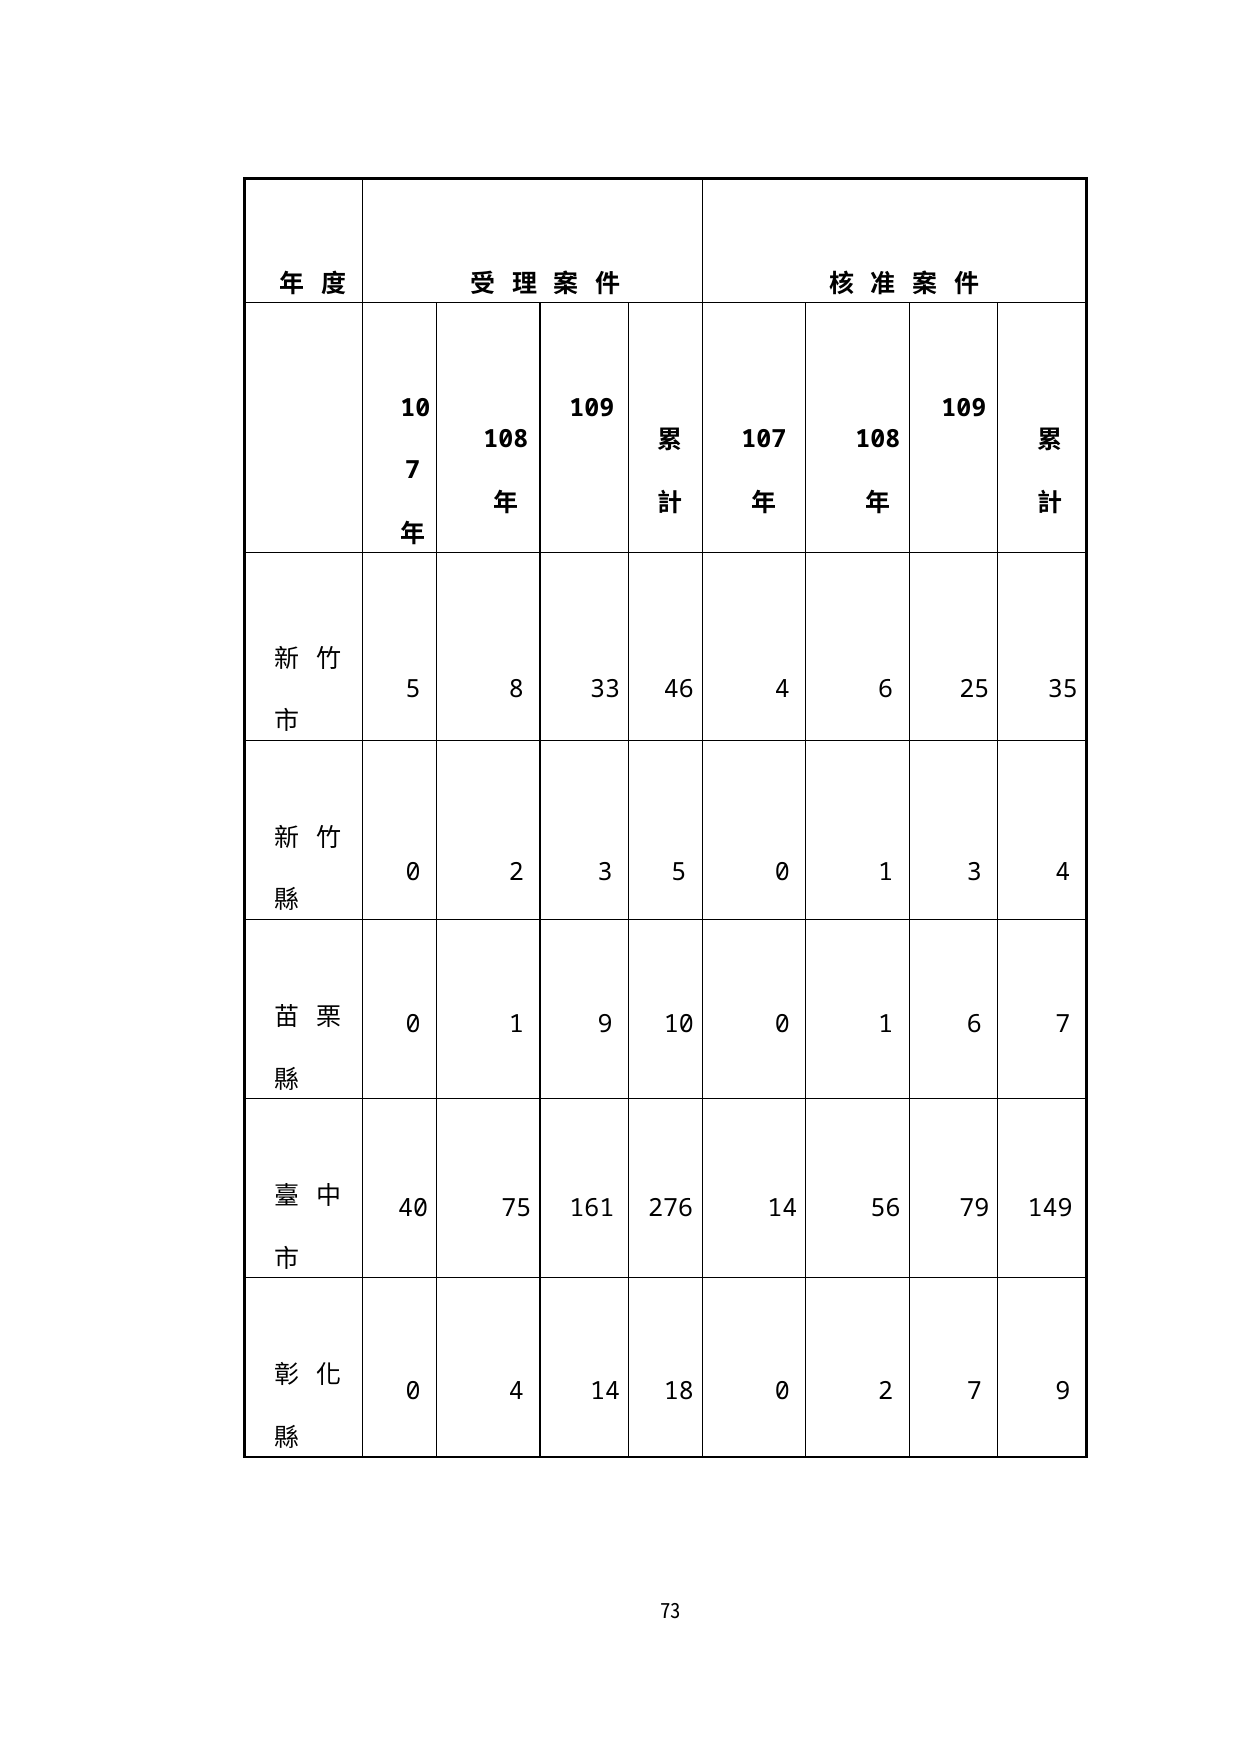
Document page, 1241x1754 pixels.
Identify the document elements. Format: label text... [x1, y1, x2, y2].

table_cell 新竹市 [246, 553, 362, 740]
table_cell 0 [703, 920, 805, 1098]
table_cell 109 [910, 303, 997, 552]
table_cell 累計 [629, 303, 702, 552]
table_cell 108年 [806, 303, 909, 552]
table_cell 0 [703, 741, 805, 919]
table_cell 4 [437, 1278, 539, 1456]
table_header 受理案件 [363, 180, 702, 302]
table_cell 3 [541, 741, 628, 919]
table_cell 10 [629, 920, 702, 1098]
table_cell 累計 [998, 303, 1085, 552]
table_cell 5 [363, 553, 436, 740]
table_cell 276 [629, 1099, 702, 1277]
table_cell 0 [363, 741, 436, 919]
table_cell 75 [437, 1099, 539, 1277]
table_cell 1 [437, 920, 539, 1098]
table_cell 107年 [703, 303, 805, 552]
table_cell 1 [806, 741, 909, 919]
table_cell 2 [806, 1278, 909, 1456]
table_cell 108年 [437, 303, 539, 552]
table_cell 79 [910, 1099, 997, 1277]
table_cell 0 [363, 1278, 436, 1456]
table_cell 35 [998, 553, 1085, 740]
table_cell 109 [541, 303, 628, 552]
table_cell 107年 [363, 303, 436, 552]
table_cell 4 [703, 553, 805, 740]
table_cell 25 [910, 553, 997, 740]
table_cell [246, 303, 362, 552]
table_cell 苗栗縣 [246, 920, 362, 1098]
table_cell 56 [806, 1099, 909, 1277]
table_cell 5 [629, 741, 702, 919]
table_cell 9 [541, 920, 628, 1098]
table_cell 0 [363, 920, 436, 1098]
table_cell 4 [998, 741, 1085, 919]
table_cell 0 [703, 1278, 805, 1456]
table_cell 46 [629, 553, 702, 740]
table_cell 臺中市 [246, 1099, 362, 1277]
table_cell 6 [910, 920, 997, 1098]
table_cell 彰化縣 [246, 1278, 362, 1456]
table_header 年度 [246, 180, 362, 302]
table_cell 14 [703, 1099, 805, 1277]
table_cell 161 [541, 1099, 628, 1277]
table_cell 6 [806, 553, 909, 740]
table_cell 9 [998, 1278, 1085, 1456]
table_cell 7 [910, 1278, 997, 1456]
table_cell 14 [541, 1278, 628, 1456]
table_cell 3 [910, 741, 997, 919]
table_header 核准案件 [703, 180, 1085, 302]
table_cell 18 [629, 1278, 702, 1456]
table_cell 新竹縣 [246, 741, 362, 919]
table_cell 33 [541, 553, 628, 740]
table_cell 40 [363, 1099, 436, 1277]
table_cell 2 [437, 741, 539, 919]
table_cell 7 [998, 920, 1085, 1098]
table_cell 8 [437, 553, 539, 740]
table_cell 1 [806, 920, 909, 1098]
table_cell 149 [998, 1099, 1085, 1277]
